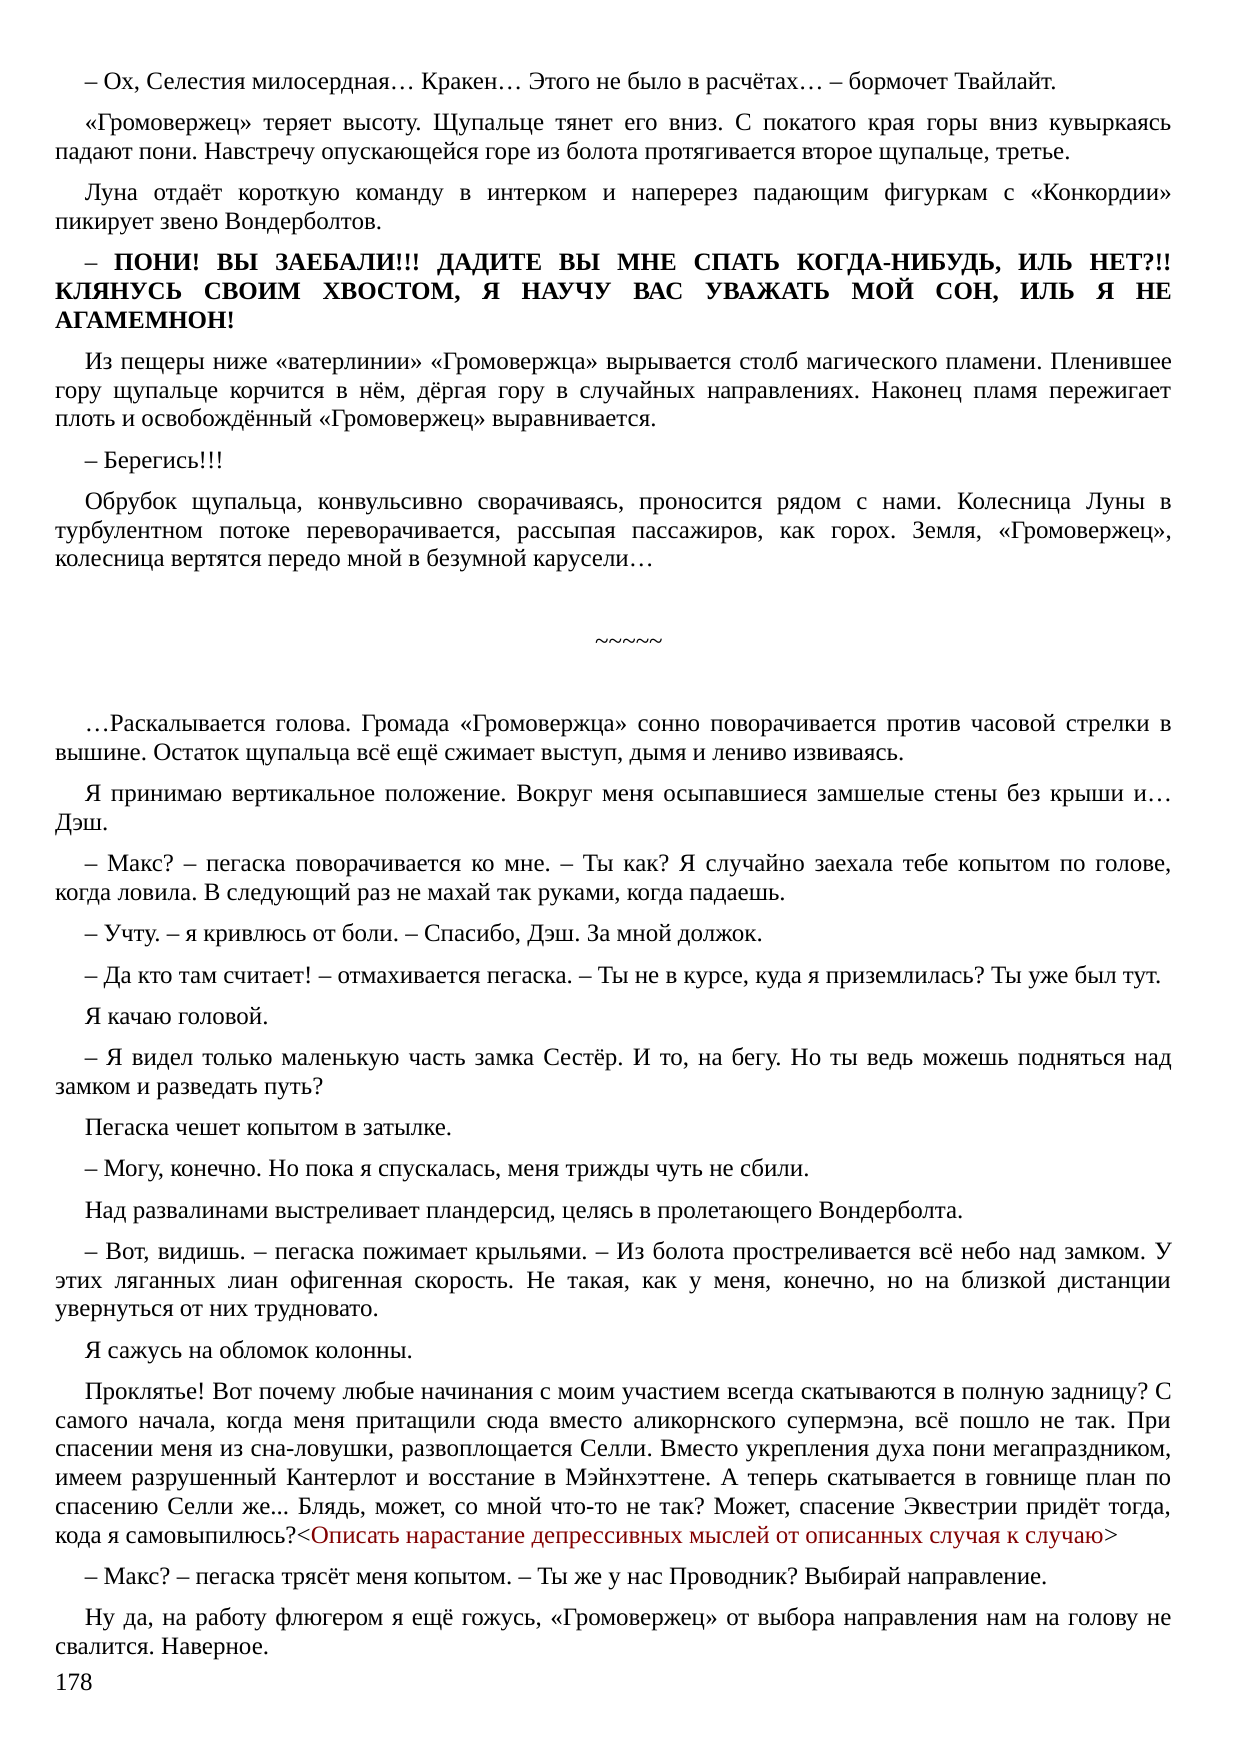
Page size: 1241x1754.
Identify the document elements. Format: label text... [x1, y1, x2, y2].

text «Громовержец» теряет высоту. Щупальце тянет его вниз. С покатого края горы вниз кувыркаясь падают пони. Навстречу опускающейся горе из болота протягивается второе щупальце, третье. [55, 107, 1173, 165]
text Обрубок щупальца, конвульсивно сворачиваясь, проносится рядом с нами. Колесница Луны в турбулентном потоке переворачивается, рассыпая пассажиров, как горох. Земля, «Громовержец», колесница вертятся передо мной в безумной карусели… [55, 486, 1173, 572]
text – Могу, конечно. Но пока я спускалась, меня трижды чуть не сбили. [55, 1153, 1173, 1182]
text – Вот, видишь. – пегаска пожимает крыльями. – Из болота простреливается всё небо над замком. У этих ляганных лиан офигенная скорость. Не такая, как у меня, конечно, но на близкой дистанции увернуться от них трудновато. [55, 1236, 1173, 1322]
text Пегаска чешет копытом в затылке. [55, 1112, 1173, 1141]
text Я принимаю вертикальное положение. Вокруг меня осыпавшиеся замшелые стены без крыши и… Дэш. [55, 778, 1173, 836]
text – Ох, Селестия милосердная… Кракен… Этого не было в расчётах… – бормочет Твайлайт. [55, 66, 1173, 95]
text – Я видел только маленькую часть замка Сестёр. И то, на бегу. Но ты ведь можешь подняться над замком и разведать путь? [55, 1042, 1173, 1100]
text Из пещеры ниже «ватерлинии» «Громовержца» вырывается столб магического пламени. Пленившее гору щупальце корчится в нём, дёргая гору в случайных направлениях. Наконец пламя пережигает плоть и освобождённый «Громовержец» выравнивается. [55, 346, 1173, 432]
text – Да кто там считает! – отмахивается пегаска. – Ты не в курсе, куда я приземлилась? Ты уже был тут. [55, 960, 1173, 988]
text – Макс? – пегаска поворачивается ко мне. – Ты как? Я случайно заехала тебе копытом по голове, когда ловила. В следующий раз не махай так руками, когда падаешь. [55, 848, 1173, 906]
text Я качаю головой. [55, 1001, 1173, 1030]
text Луна отдаёт короткую команду в интерком и наперерез падающим фигуркам с «Конкордии» пикирует звено Вондерболтов. [55, 177, 1173, 235]
text – Берегись!!! [55, 445, 1173, 473]
text Над развалинами выстреливает пландерсид, целясь в пролетающего Вондерболта. [55, 1195, 1173, 1223]
text Я сажусь на обломок колонны. [55, 1335, 1173, 1363]
text ~~~~~ [55, 626, 1173, 655]
text – ПОНИ! ВЫ ЗАЕБАЛИ!!! ДАДИТЕ ВЫ МНЕ СПАТЬ КОГДА-НИБУДЬ, ИЛЬ НЕТ?!! КЛЯНУСЬ СВОИМ ХВОСТОМ, Я НАУЧУ ВАС УВАЖАТЬ МОЙ СОН, ИЛЬ Я НЕ АГАМЕМНОН! [55, 247, 1173, 333]
text Ну да, на работу флюгером я ещё гожусь, «Громовержец» от выбора направления нам на голову не свалится. Наверное. [55, 1602, 1173, 1660]
text Проклятье! Вот почему любые начинания с моим участием всегда скатываются в полную задницу? С самого начала, когда меня притащили сюда вместо аликорнского супермэна, всё пошло не так. При спасении меня из сна-ловушки, развоплощается Селли. Вместо укрепления духа пони мегапраздником, имеем разрушенный Кантерлот и восстание в Мэйнхэттене. А теперь скатывается в говнище план по спасению Селли же... Блядь, может, со мной что-то не так? Может, спасение Эквестрии придёт тогда, кода я самовыпилюсь?<Описать нарастание депрессивных мыслей от описанных случая к случаю> [55, 1376, 1173, 1548]
text – Учту. – я кривлюсь от боли. – Спасибо, Дэш. За мной должок. [55, 918, 1173, 947]
text …Раскалывается голова. Громада «Громовержца» сонно поворачивается против часовой стрелки в вышине. Остаток щупальца всё ещё сжимает выступ, дымя и лениво извиваясь. [55, 708, 1173, 766]
text – Макс? – пегаска трясёт меня копытом. – Ты же у нас Проводник? Выбирай направление. [55, 1561, 1173, 1590]
